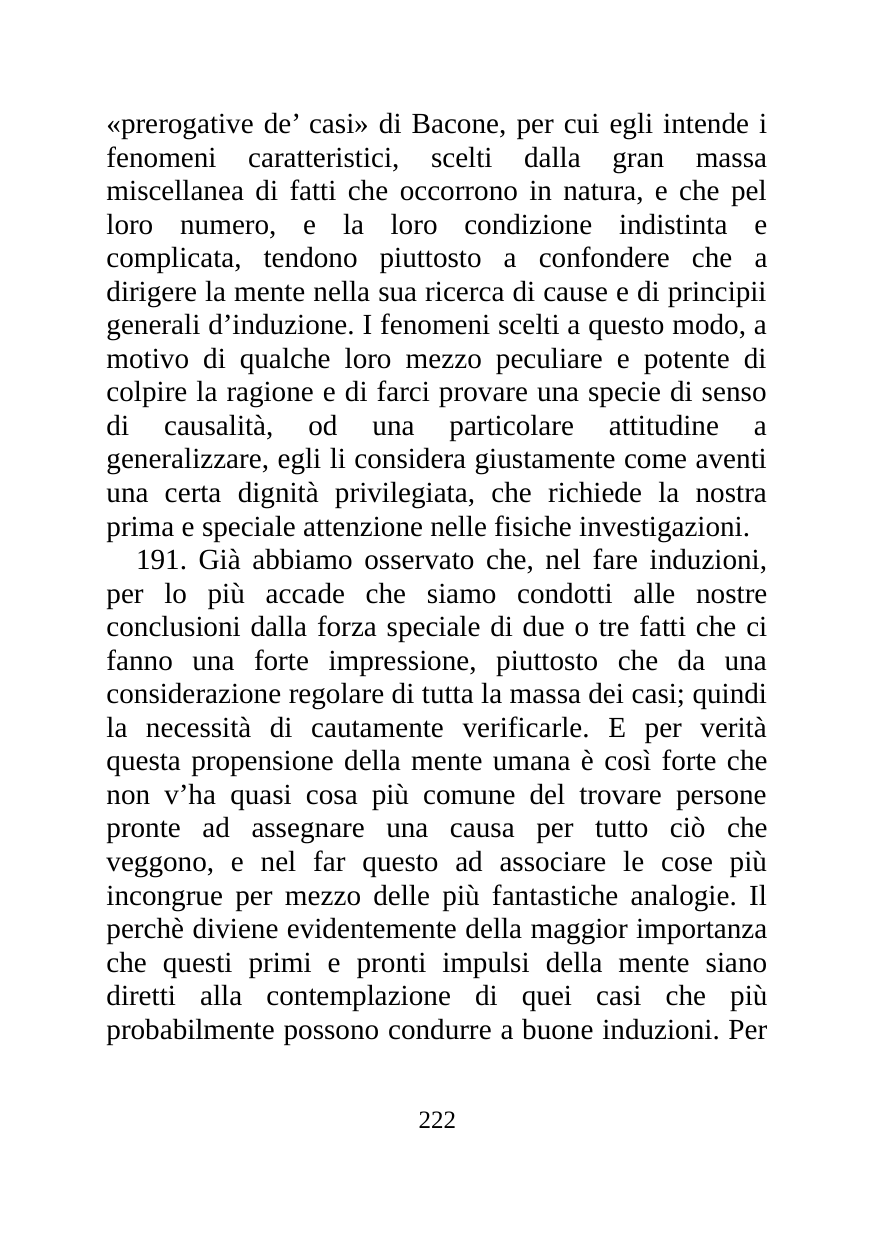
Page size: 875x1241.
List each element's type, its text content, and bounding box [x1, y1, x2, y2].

text «prerogative de’ casi» di Bacone, per cui egli intende i fenomeni caratteristici, scelti dalla gran massa miscellanea di fatti che occorrono in natura, e che pel loro numero, e la loro condizione indistinta e complicata, tendono piuttosto a confondere che a dirigere la mente nella sua ricerca di cause e di principii generali d’induzione. I fenomeni scelti a questo modo, a motivo di qualche loro mezzo peculiare e potente di colpire la ragione e di farci provare una specie di senso di causalità, od una particolare attitudine a generalizzare, egli li considera giustamente come aventi una certa dignità privilegiata, che richiede la nostra prima e speciale attenzione nelle fisiche investigazioni. [106, 106, 768, 542]
text 191. Già abbiamo osservato che, nel fare induzioni, per lo più accade che siamo condotti alle nostre conclusioni dalla forza speciale di due o tre fatti che ci fanno una forte impressione, piuttosto che da una considerazione regolare di tutta la massa dei casi; quindi la necessità di cautamente verificarle. E per verità questa propensione della mente umana è così forte che non v’ha quasi cosa più comune del trovare persone pronte ad assegnare una causa per tutto ciò che veggono, e nel far questo ad associare le cose più incongrue per mezzo delle più fantastiche analogie. Il perchè diviene evidentemente della maggior importanza che questi primi e pronti impulsi della mente siano diretti alla contemplazione di quei casi che più probabilmente possono condurre a buone induzioni. Per [106, 542, 768, 1045]
